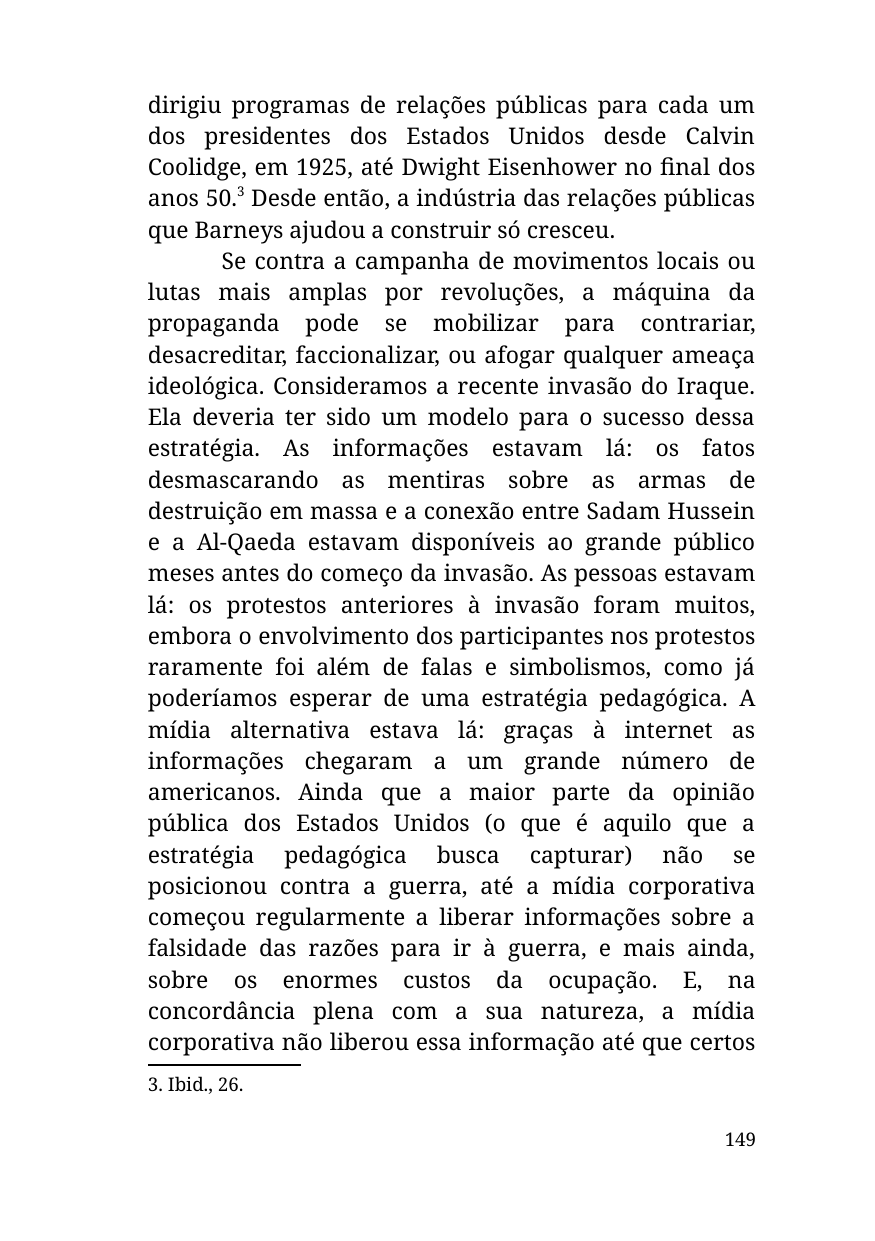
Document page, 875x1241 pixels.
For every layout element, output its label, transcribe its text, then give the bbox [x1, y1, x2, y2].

text . Ibid., 26. [148, 1071, 756, 1097]
text dirigiu programas de relações públicas para cada um dos presidentes dos Estados Unidos desde Calvin Coolidge, em 1925, até Dwight Eisenhower no final dos anos 50. Desde então, a indústria das relações públicas que Barneys ajudou a construir só cresceu. [148, 88, 756, 245]
text Se contra a campanha de movimentos locais ou lutas mais amplas por revoluções, a máquina da propaganda pode se mobilizar para contrariar, desacreditar, faccionalizar, ou afogar qualquer ameaça ideológica. Consideramos a recente invasão do Iraque. Ela deveria ter sido um modelo para o sucesso dessa estratégia. As informações estavam lá: os fatos desmascarando as mentiras sobre as armas de destruição em massa e a conexão entre Sadam Hussein e a Al-Qaeda estavam disponíveis ao grande público meses antes do começo da invasão. As pessoas estavam lá: os protestos anteriores à invasão foram muitos, embora o envolvimento dos participantes nos protestos raramente foi além de falas e simbolismos, como já poderíamos esperar de uma estratégia pedagógica. A mídia alternativa estava lá: graças à internet as informações chegaram a um grande número de americanos. Ainda que a maior parte da opinião pública dos Estados Unidos (o que é aquilo que a estratégia pedagógica busca capturar) não se posicionou contra a guerra, até a mídia corporativa começou regularmente a liberar informações sobre a falsidade das razões para ir à guerra, e mais ainda, sobre os enormes custos da ocupação. E, na concordância plena com a sua natureza, a mídia corporativa não liberou essa informação até que certos [148, 245, 756, 1057]
